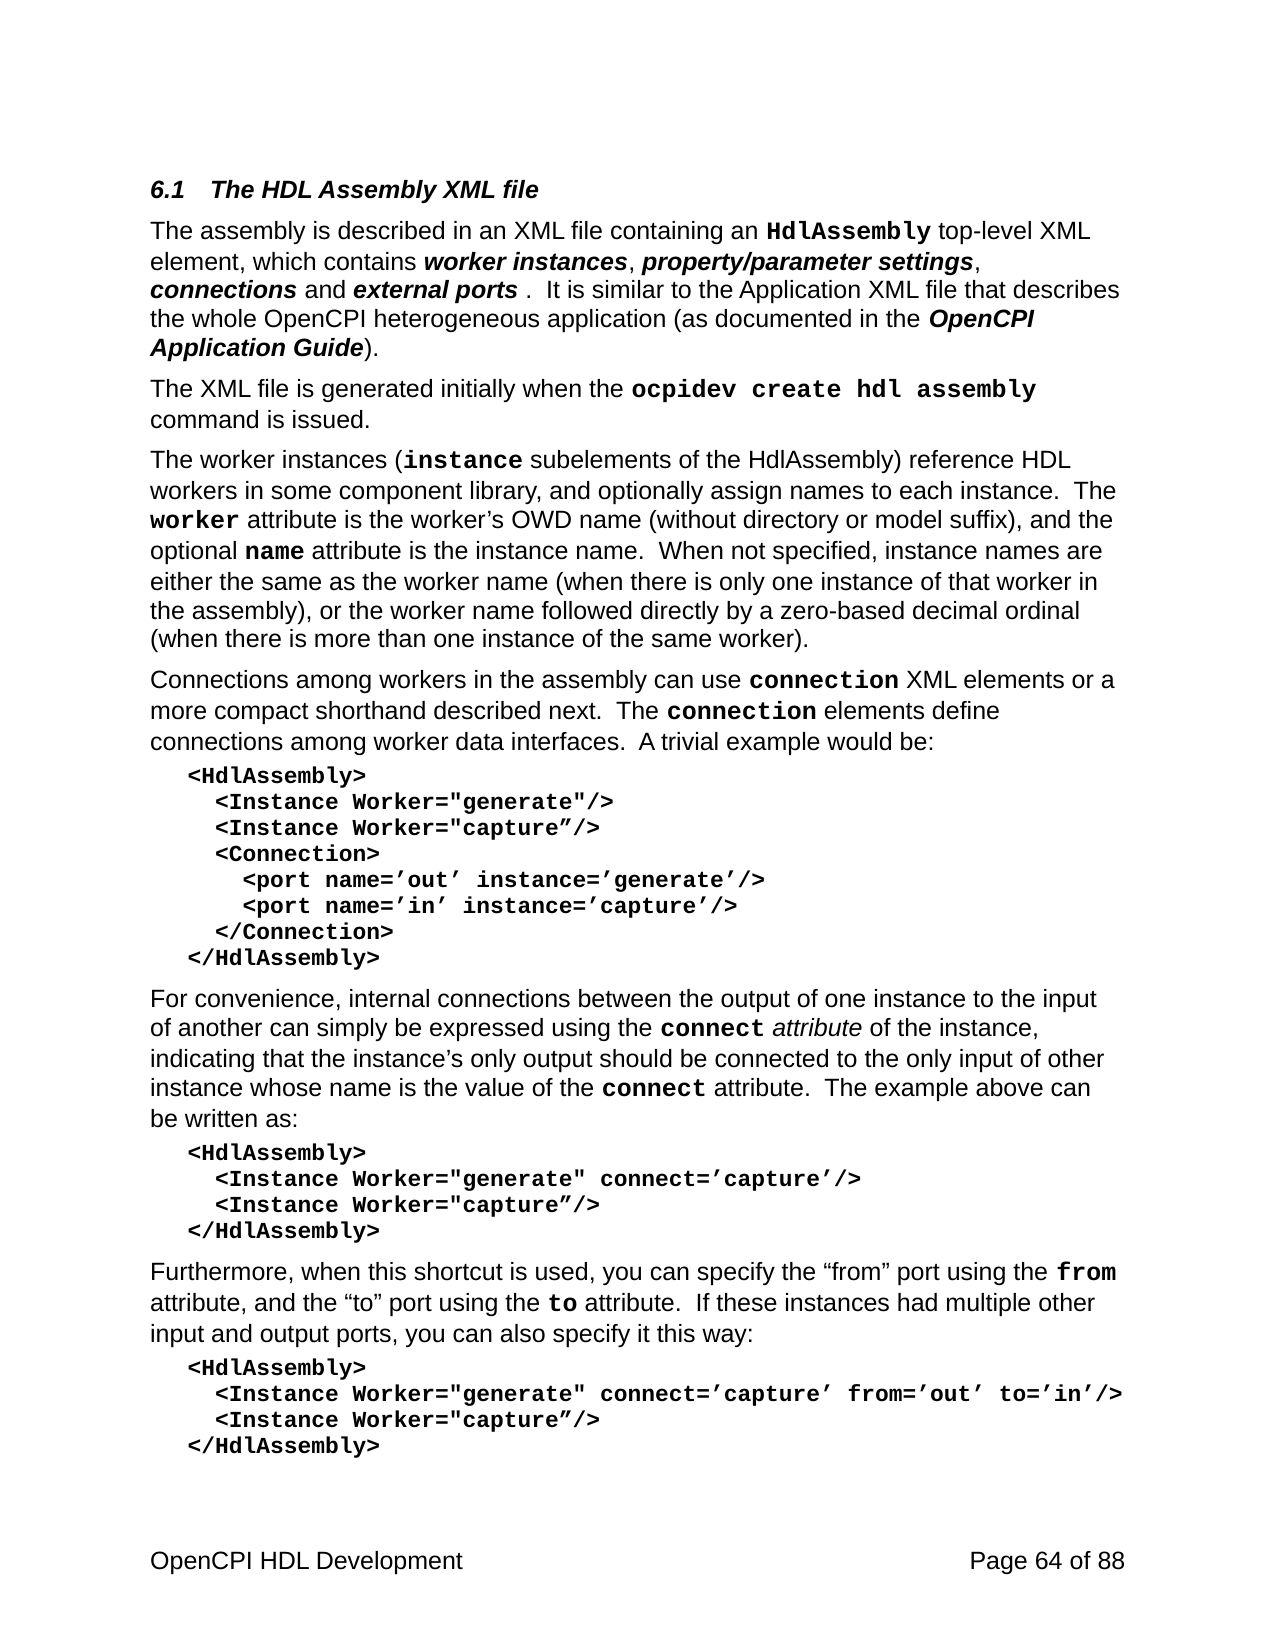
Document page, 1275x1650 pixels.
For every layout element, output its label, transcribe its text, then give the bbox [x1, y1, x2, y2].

text <HdlAssembly> <Instance Worker="generate" connect=’capture’/> <Instance Worker="capture”/> </HdlAssembly> [187, 1141, 1125, 1245]
text <HdlAssembly> <Instance Worker="generate" connect=’capture’ from=’out’ to=’in’/> <Instance Worker="capture”/> </HdlAssembly> [187, 1357, 1125, 1460]
text The worker instances (instance subelements of the HdlAssembly) reference HDL workers in some component library, and optionally assign names to each instance. The worker attribute is the worker’s OWD name (without directory or model suffix), and the optional name attribute is the instance name. When not specified, instance names are either the same as the worker name (when there is only one instance of that worker in the assembly), or the worker name followed directly by a zero-based decimal ordinal (when there is more than one instance of the same worker). [150, 445, 1125, 653]
subtitle The HDL Assembly XML file [150, 175, 1125, 204]
text <HdlAssembly> <Instance Worker="generate"/> <Instance Worker="capture”/> <Connection> <port name=’out’ instance=’generate’/> <port name=’in’ instance=’capture’/> </Connection> </HdlAssembly> [187, 765, 1125, 972]
text Connections among workers in the assembly can use connection XML elements or a more compact shorthand described next. The connection elements define connections among worker data interfaces. A trivial example would be: [150, 665, 1125, 756]
text Furthermore, when this shortcut is used, you can specify the “from” port using the from attribute, and the “to” port using the to attribute. If these instances had multiple other input and output ports, you can also specify it this way: [150, 1257, 1125, 1348]
text The assembly is described in an XML file containing an HdlAssembly top-level XML element, which contains worker instances, property/parameter settings, connections and external ports . It is similar to the Application XML file that describes the whole OpenCPI heterogeneous application (as documented in the OpenCPI Application Guide). [150, 216, 1125, 362]
text For convenience, internal connections between the output of one instance to the input of another can simply be expressed using the connect attribute of the instance, indicating that the instance’s only output should be connected to the only input of other instance whose name is the value of the connect attribute. The example above can be written as: [150, 984, 1125, 1132]
text The XML file is generated initially when the ocpidev create hdl assembly command is issued. [150, 374, 1125, 433]
